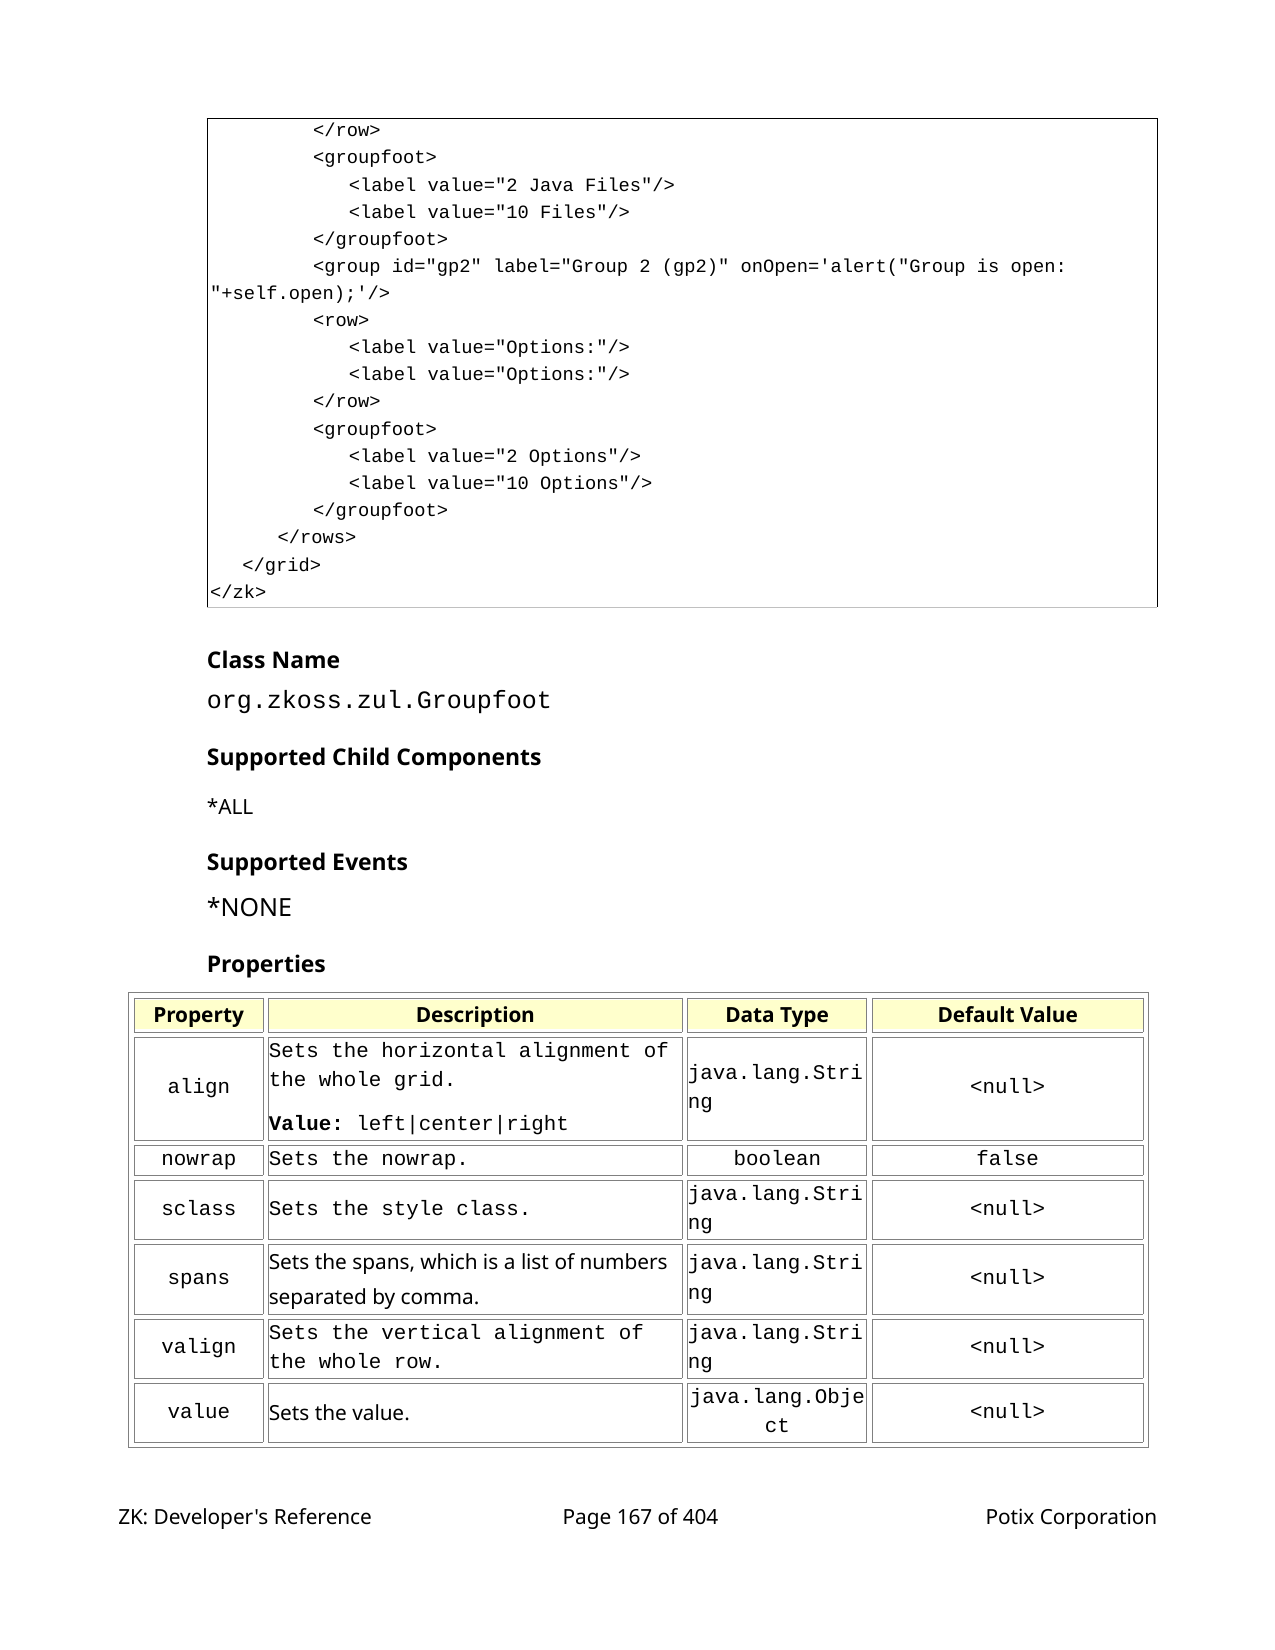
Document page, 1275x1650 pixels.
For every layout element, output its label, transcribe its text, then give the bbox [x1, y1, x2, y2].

table_cell java.lang.String [685, 1314, 869, 1378]
text *ALL [207, 792, 1157, 821]
table_cell Sets the value. [266, 1378, 685, 1442]
table_cell Sets the horizontal alignment of the whole grid. Value: left|center|right [266, 1032, 685, 1140]
table_header Data Type [685, 993, 869, 1032]
subtitle Supported Events [207, 846, 1157, 877]
text <label value="2 Options"/> [208, 444, 1157, 468]
text <group id="gp2" label="Group 2 (gp2)" onOpen='alert("Group is open: "+self.open);'/> [208, 254, 1157, 305]
table_cell nowrap [131, 1140, 266, 1175]
table_cell <null> [869, 1378, 1146, 1442]
table_header Default Value [869, 993, 1146, 1032]
text </grid> [208, 552, 1157, 577]
table_cell Sets the vertical alignment of the whole row. [266, 1314, 685, 1378]
table_cell <null> [869, 1239, 1146, 1313]
text </zk> [208, 580, 1157, 607]
table_cell value [131, 1378, 266, 1442]
table_cell spans [131, 1239, 266, 1313]
text org.zkoss.zul.Groupfoot [207, 687, 1157, 716]
text </row> [208, 389, 1157, 414]
text </groupfoot> [208, 498, 1157, 522]
text *NONE [207, 889, 1157, 923]
table_cell <null> [869, 1175, 1146, 1239]
table_cell sclass [131, 1175, 266, 1239]
table_header Description [266, 993, 685, 1032]
table_cell align [131, 1032, 266, 1140]
table_cell java.lang.String [685, 1175, 869, 1239]
table_cell boolean [685, 1140, 869, 1175]
table_cell Sets the style class. [266, 1175, 685, 1239]
table_cell Sets the nowrap. [266, 1140, 685, 1175]
text <label value="2 Java Files"/> [208, 172, 1157, 197]
text <groupfoot> [208, 145, 1157, 169]
text </row> [208, 119, 1157, 142]
text <row> [208, 308, 1157, 332]
text <label value="Options:"/> [208, 335, 1157, 359]
table_cell java.lang.String [685, 1032, 869, 1140]
text <label value="Options:"/> [208, 362, 1157, 386]
text </rows> [208, 525, 1157, 549]
subtitle Class Name [207, 644, 1157, 675]
text <label value="10 Files"/> [208, 200, 1157, 224]
text </groupfoot> [208, 227, 1157, 251]
table_cell false [869, 1140, 1146, 1175]
table_cell <null> [869, 1032, 1146, 1140]
table_cell valign [131, 1314, 266, 1378]
table_cell <null> [869, 1314, 1146, 1378]
table_cell java.lang.String [685, 1239, 869, 1313]
subtitle Supported Child Components [207, 741, 1157, 772]
text <label value="10 Options"/> [208, 471, 1157, 495]
table_cell Sets the spans, which is a list of numbers separated by comma. [266, 1239, 685, 1313]
text <groupfoot> [208, 417, 1157, 441]
table_header Property [131, 993, 266, 1032]
subtitle Properties [207, 948, 1157, 979]
table_cell java.lang.Object [685, 1378, 869, 1442]
